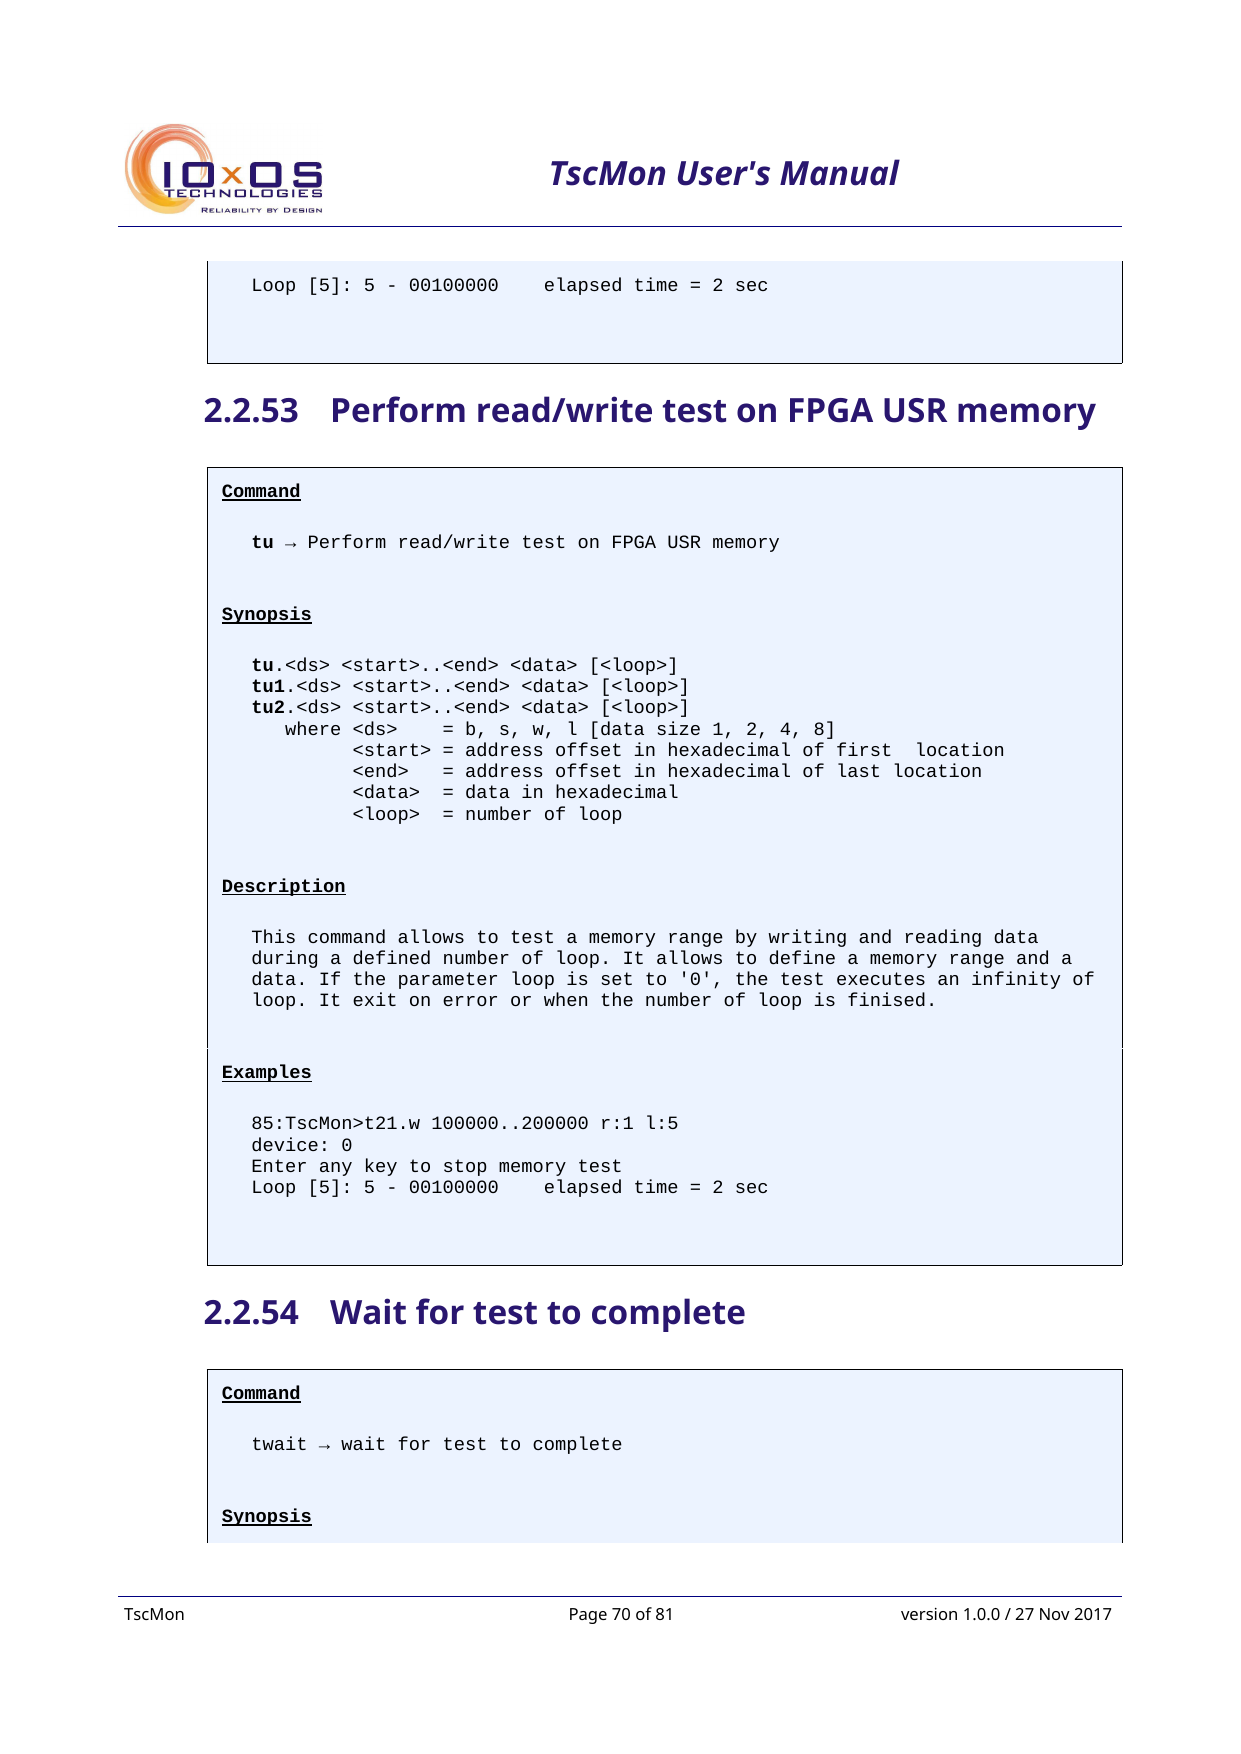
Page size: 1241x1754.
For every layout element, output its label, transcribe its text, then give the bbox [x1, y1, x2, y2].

subtitle Wait for test to complete [195, 1288, 1122, 1334]
text Enter any key to stop memory test [208, 1157, 1122, 1178]
text Loop [5]: 5 - 00100000 elapsed time = 2 sec [208, 261, 1122, 312]
subtitle Synopsis [208, 590, 1122, 641]
text twait → wait for test to complete [208, 1420, 1122, 1456]
text device: 0 [208, 1135, 1122, 1157]
text where <ds> = b, s, w, l [data size 1, 2, 4, 8] [208, 719, 1122, 741]
subtitle Description [208, 862, 1122, 913]
subtitle Examples [208, 1048, 1122, 1099]
subtitle Synopsis [208, 1492, 1122, 1543]
text This command allows to test a memory range by writing and reading data during a defined number of loop. It allows to define a memory range and a data. If the parameter loop is set to '0', the test executes an infinity of loop. It exit on error or when the number of loop is finised. [208, 913, 1122, 1012]
text Loop [5]: 5 - 00100000 elapsed time = 2 sec [208, 1178, 1122, 1214]
text <data> = data in hexadecimal [208, 783, 1122, 804]
text <start> = address offset in hexadecimal of first location [208, 741, 1122, 762]
subtitle Perform read/write test on FPGA USR memory [195, 386, 1122, 432]
text <loop> = number of loop [208, 804, 1122, 826]
text Command [208, 1370, 1122, 1420]
picture [123, 123, 323, 217]
text Command [208, 468, 1122, 518]
text tu2.<ds> <start>..<end> <data> [<loop>] [208, 698, 1122, 719]
text 85:TscMon>t21.w 100000..200000 r:1 l:5 [208, 1099, 1122, 1135]
text tu1.<ds> <start>..<end> <data> [<loop>] [208, 677, 1122, 698]
text <end> = address offset in hexadecimal of last location [208, 762, 1122, 783]
text tu → Perform read/write test on FPGA USR memory [208, 518, 1122, 554]
text tu.<ds> <start>..<end> <data> [<loop>] [208, 641, 1122, 677]
